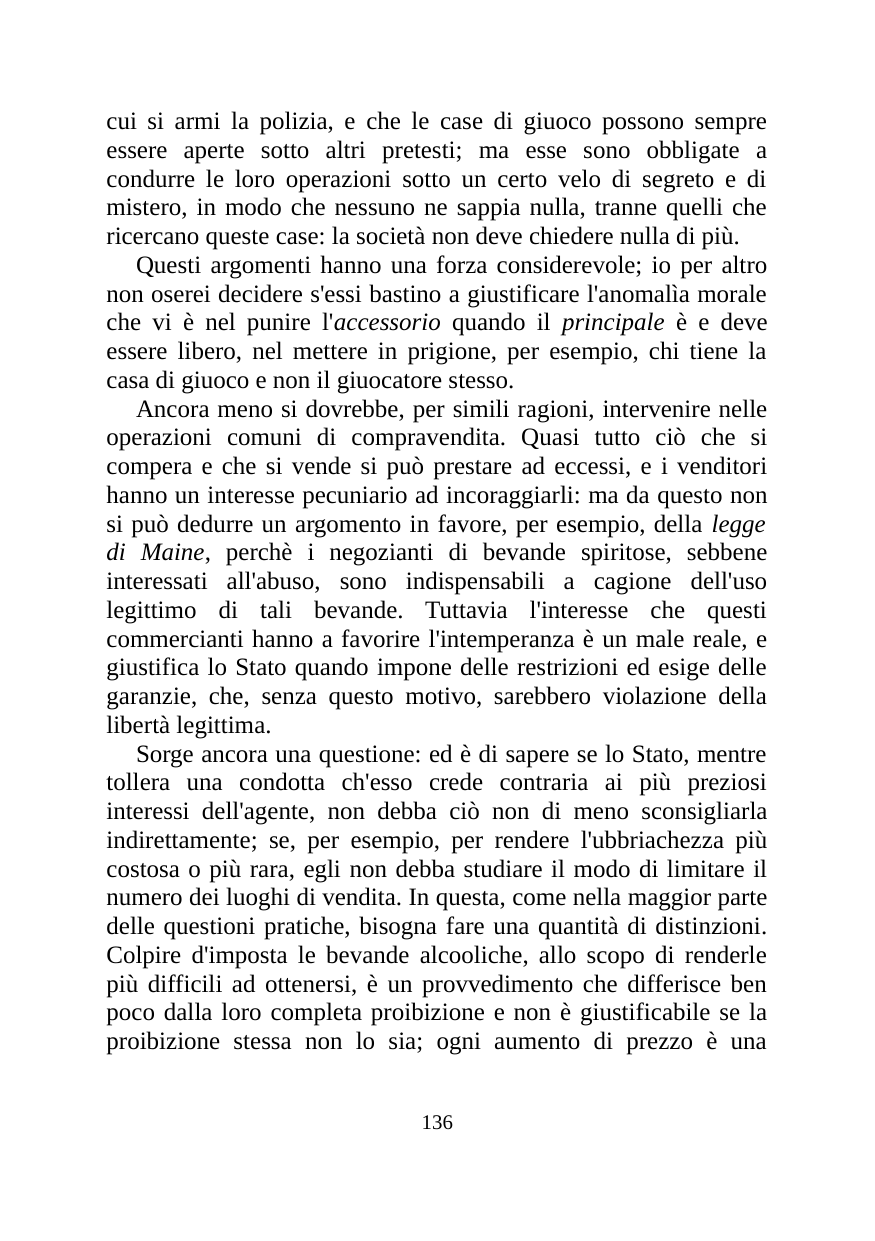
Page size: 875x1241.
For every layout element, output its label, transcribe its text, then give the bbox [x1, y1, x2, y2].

text cui si armi la polizia, e che le case di giuoco possono sempre essere aperte sotto altri pretesti; ma esse sono obbligate a condurre le loro operazioni sotto un certo velo di segreto e di mistero, in modo che nessuno ne sappia nulla, tranne quelli che ricercano queste case: la società non deve chiedere nulla di più. [106, 106, 768, 250]
text Ancora meno si dovrebbe, per simili ragioni, intervenire nelle operazioni comuni di compravendita. Quasi tutto ciò che si compera e che si vende si può prestare ad eccessi, e i venditori hanno un interesse pecuniario ad incoraggiarli: ma da questo non si può dedurre un argomento in favore, per esempio, della legge di Maine, perchè i negozianti di bevande spiritose, sebbene interessati all'abuso, sono indispensabili a cagione dell'uso legittimo di tali bevande. Tuttavia l'interesse che questi commercianti hanno a favorire l'intemperanza è un male reale, e giustifica lo Stato quando impone delle restrizioni ed esige delle garanzie, che, senza questo motivo, sarebbero violazione della libertà legittima. [106, 394, 768, 739]
text Questi argomenti hanno una forza considerevole; io per altro non oserei decidere s'essi bastino a giustificare l'anomalìa morale che vi è nel punire l'accessorio quando il principale è e deve essere libero, nel mettere in prigione, per esempio, chi tiene la casa di giuoco e non il giuocatore stesso. [106, 250, 768, 394]
text Sorge ancora una questione: ed è di sapere se lo Stato, mentre tollera una condotta ch'esso crede contraria ai più preziosi interessi dell'agente, non debba ciò non di meno sconsigliarla indirettamente; se, per esempio, per rendere l'ubbriachezza più costosa o più rara, egli non debba studiare il modo di limitare il numero dei luoghi di vendita. In questa, come nella maggior parte delle questioni pratiche, bisogna fare una quantità di distinzioni. Colpire d'imposta le bevande alcooliche, allo scopo di renderle più difficili ad ottenersi, è un provvedimento che differisce ben poco dalla loro completa proibizione e non è giustificabile se la proibizione stessa non lo sia; ogni aumento di prezzo è una [106, 739, 768, 1055]
